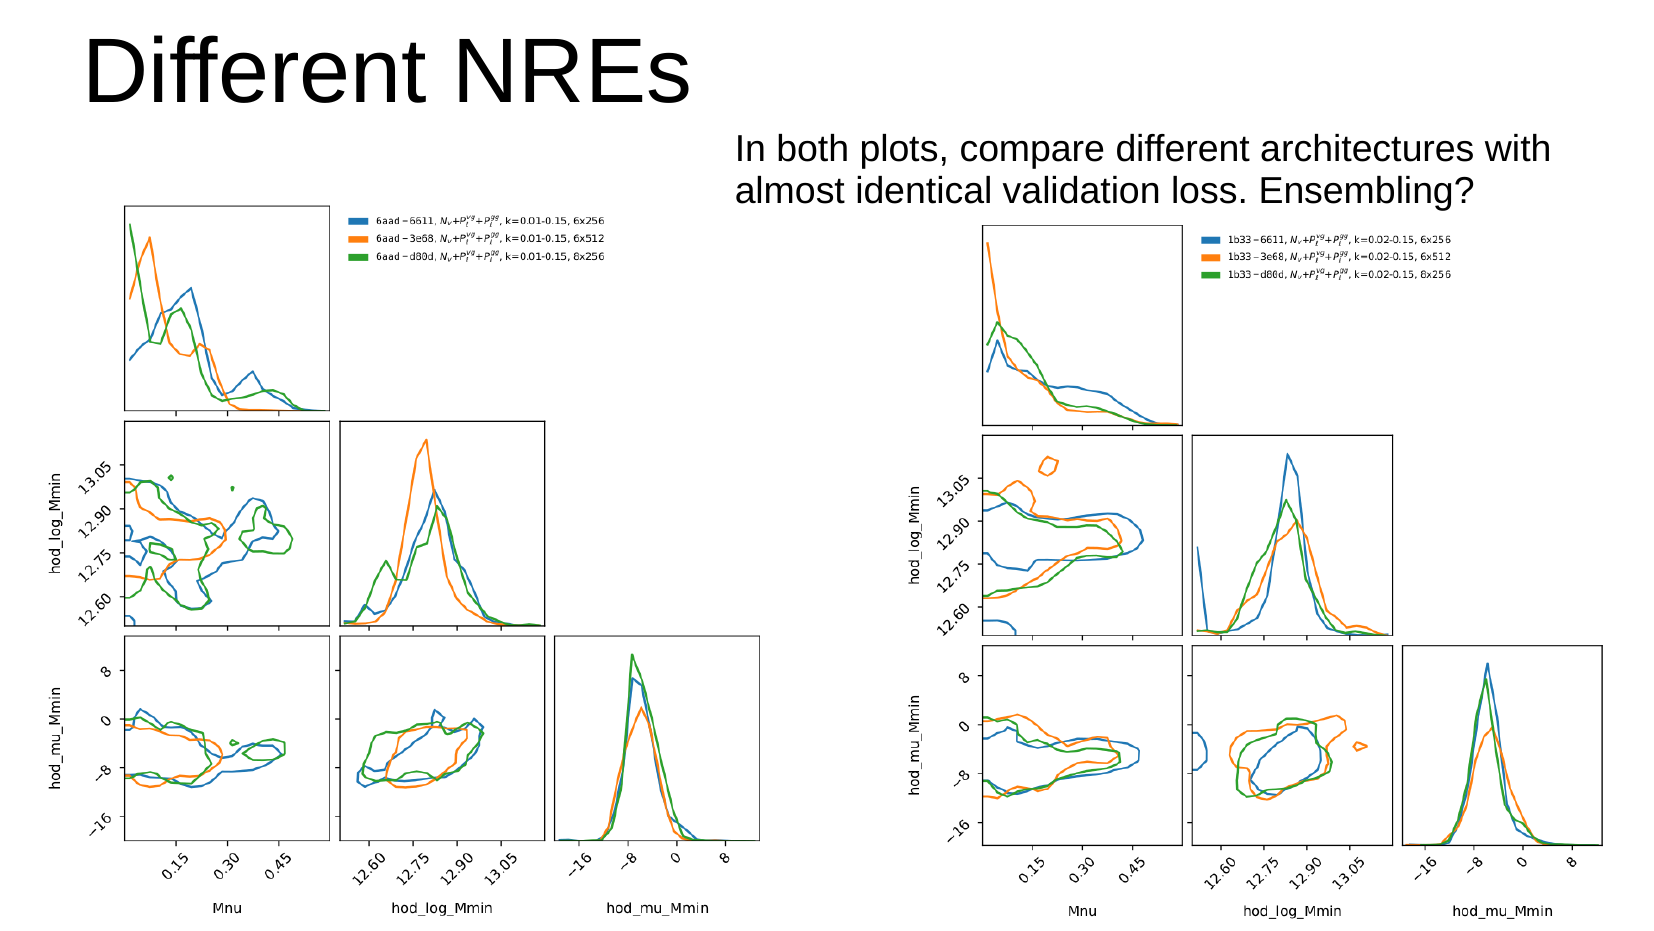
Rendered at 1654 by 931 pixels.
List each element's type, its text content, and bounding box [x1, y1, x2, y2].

title Different NREs [82, 19, 1571, 123]
text_box In both plots, compare different architectures with almost identical validation loss. Ensembling? [720, 120, 1636, 261]
picture [900, 261, 1606, 923]
picture [42, 199, 766, 922]
